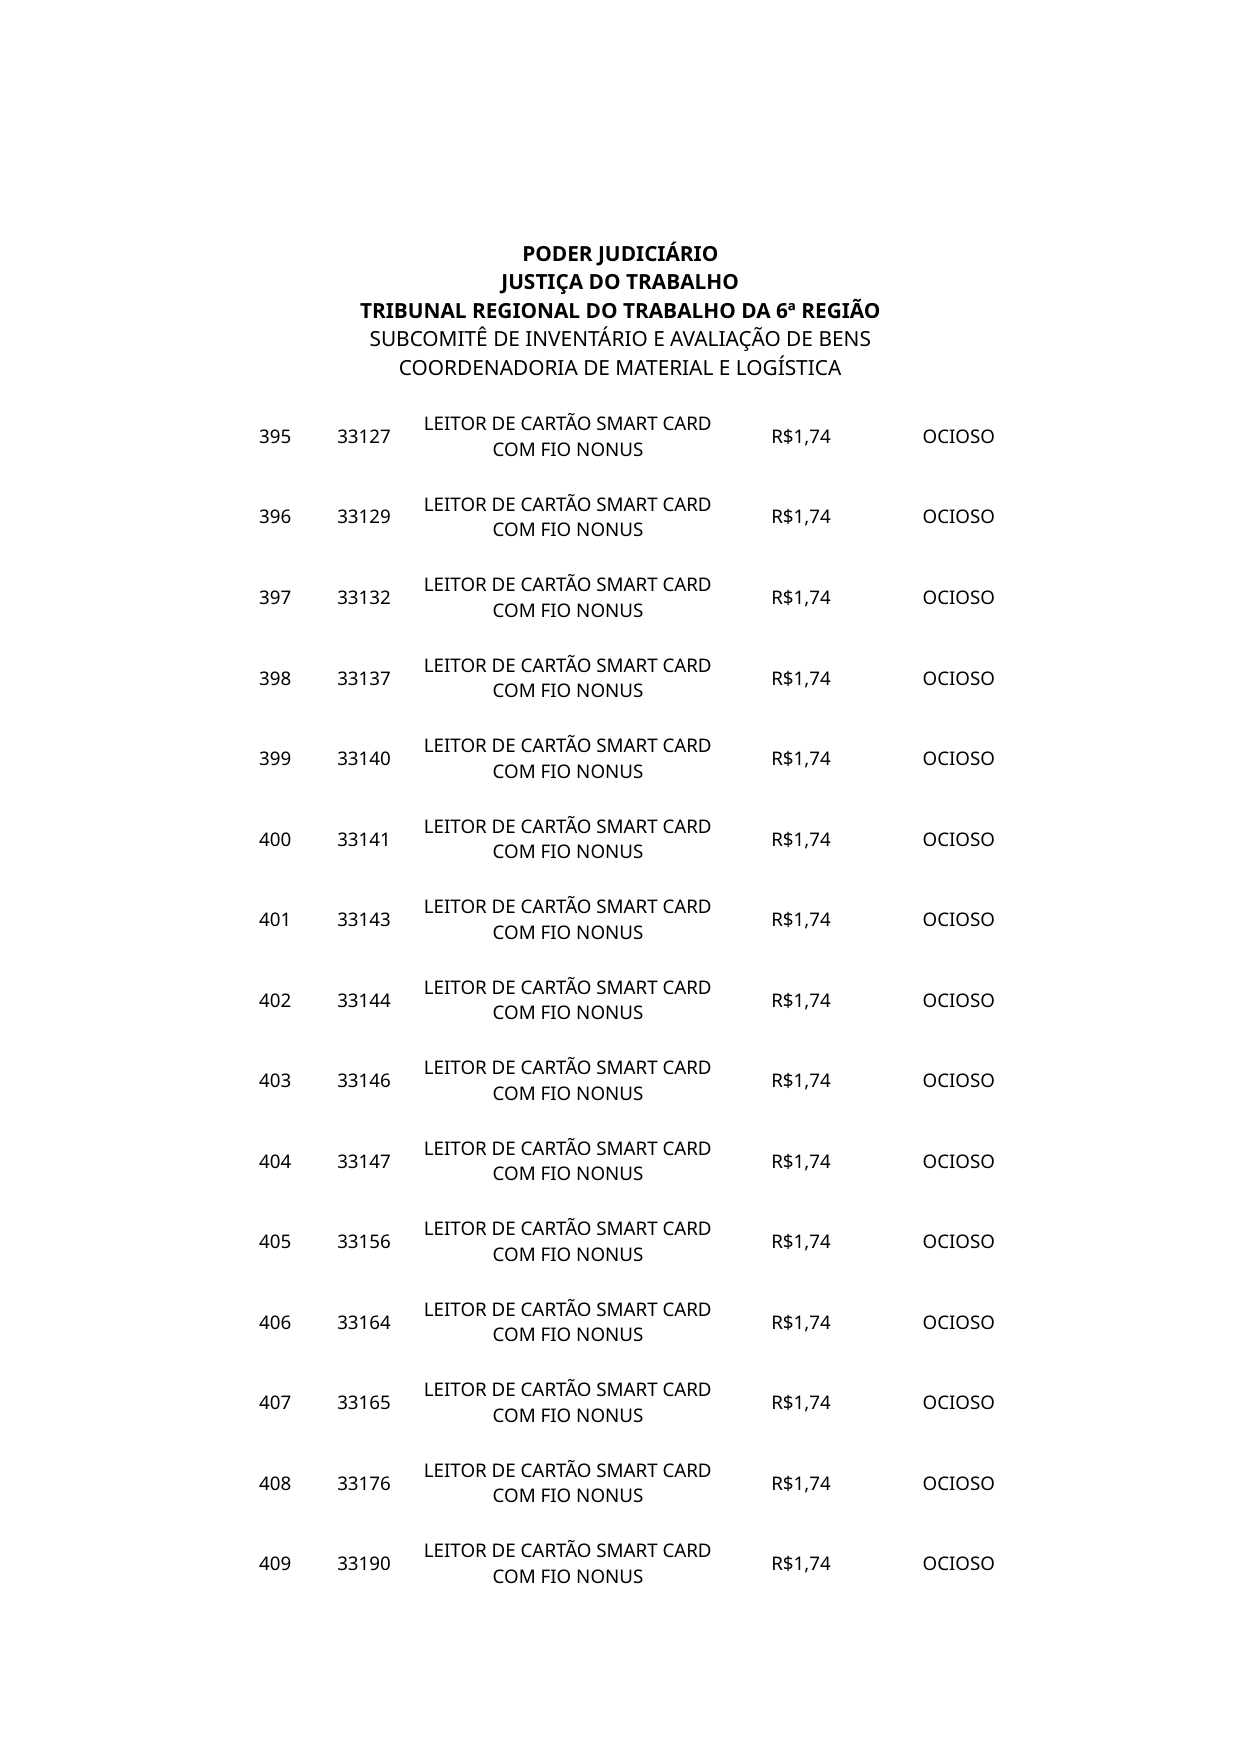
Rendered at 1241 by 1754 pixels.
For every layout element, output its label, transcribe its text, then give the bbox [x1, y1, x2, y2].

table_cell 33147 [319, 1135, 409, 1216]
table_cell R$1,74 [727, 1216, 875, 1296]
table_cell 33144 [319, 974, 409, 1055]
table_cell R$1,74 [727, 733, 875, 813]
table_cell 396 [231, 491, 319, 572]
table_cell 405 [231, 1216, 319, 1296]
table_cell LEITOR DE CARTÃO SMART CARD COM FIO NONUS [409, 1457, 727, 1538]
table_cell OCIOSO [875, 1055, 1042, 1135]
table_cell 400 [231, 813, 319, 894]
table_cell R$1,74 [727, 411, 875, 491]
table_cell R$1,74 [727, 572, 875, 652]
table_cell 33165 [319, 1377, 409, 1457]
table_cell 407 [231, 1377, 319, 1457]
table_cell LEITOR DE CARTÃO SMART CARD COM FIO NONUS [409, 1135, 727, 1216]
table_cell LEITOR DE CARTÃO SMART CARD COM FIO NONUS [409, 572, 727, 652]
table_cell 33143 [319, 894, 409, 974]
table_cell 395 [231, 411, 319, 491]
table_cell 409 [231, 1538, 319, 1618]
table_cell 397 [231, 572, 319, 652]
table_cell OCIOSO [875, 1216, 1042, 1296]
table_cell OCIOSO [875, 733, 1042, 813]
table_cell LEITOR DE CARTÃO SMART CARD COM FIO NONUS [409, 813, 727, 894]
table_cell LEITOR DE CARTÃO SMART CARD COM FIO NONUS [409, 652, 727, 733]
table_cell 33127 [319, 411, 409, 491]
table_cell OCIOSO [875, 1538, 1042, 1618]
table_cell 33132 [319, 572, 409, 652]
table_cell LEITOR DE CARTÃO SMART CARD COM FIO NONUS [409, 1216, 727, 1296]
table_cell OCIOSO [875, 411, 1042, 491]
table_cell OCIOSO [875, 572, 1042, 652]
table_cell 408 [231, 1457, 319, 1538]
table_cell 33176 [319, 1457, 409, 1538]
table_cell R$1,74 [727, 1538, 875, 1618]
table_cell LEITOR DE CARTÃO SMART CARD COM FIO NONUS [409, 733, 727, 813]
table_cell OCIOSO [875, 491, 1042, 572]
table_cell LEITOR DE CARTÃO SMART CARD COM FIO NONUS [409, 1055, 727, 1135]
table_cell OCIOSO [875, 652, 1042, 733]
table_cell OCIOSO [875, 894, 1042, 974]
table_cell LEITOR DE CARTÃO SMART CARD COM FIO NONUS [409, 894, 727, 974]
table_cell 401 [231, 894, 319, 974]
table_cell 33137 [319, 652, 409, 733]
table_cell OCIOSO [875, 1296, 1042, 1377]
table_cell 402 [231, 974, 319, 1055]
table_cell OCIOSO [875, 1457, 1042, 1538]
table_cell LEITOR DE CARTÃO SMART CARD COM FIO NONUS [409, 974, 727, 1055]
table_cell 33140 [319, 733, 409, 813]
table_cell 406 [231, 1296, 319, 1377]
table_cell R$1,74 [727, 491, 875, 572]
table_cell R$1,74 [727, 1296, 875, 1377]
table_cell LEITOR DE CARTÃO SMART CARD COM FIO NONUS [409, 1538, 727, 1618]
table_cell 33190 [319, 1538, 409, 1618]
table_cell LEITOR DE CARTÃO SMART CARD COM FIO NONUS [409, 1296, 727, 1377]
table_cell 399 [231, 733, 319, 813]
table_cell LEITOR DE CARTÃO SMART CARD COM FIO NONUS [409, 411, 727, 491]
table_cell R$1,74 [727, 1457, 875, 1538]
table_cell LEITOR DE CARTÃO SMART CARD COM FIO NONUS [409, 1377, 727, 1457]
table_cell 33141 [319, 813, 409, 894]
table_cell 33129 [319, 491, 409, 572]
table_cell 33156 [319, 1216, 409, 1296]
table_cell 404 [231, 1135, 319, 1216]
table_cell LEITOR DE CARTÃO SMART CARD COM FIO NONUS [409, 491, 727, 572]
table_cell OCIOSO [875, 813, 1042, 894]
table_cell 33164 [319, 1296, 409, 1377]
table_cell R$1,74 [727, 1377, 875, 1457]
table_cell OCIOSO [875, 974, 1042, 1055]
table_cell 403 [231, 1055, 319, 1135]
table_cell OCIOSO [875, 1135, 1042, 1216]
table_cell R$1,74 [727, 974, 875, 1055]
table_cell R$1,74 [727, 894, 875, 974]
table_cell 398 [231, 652, 319, 733]
table_cell R$1,74 [727, 1055, 875, 1135]
table_cell OCIOSO [875, 1377, 1042, 1457]
table_cell R$1,74 [727, 813, 875, 894]
table_cell R$1,74 [727, 1135, 875, 1216]
table_cell 33146 [319, 1055, 409, 1135]
table_cell R$1,74 [727, 652, 875, 733]
